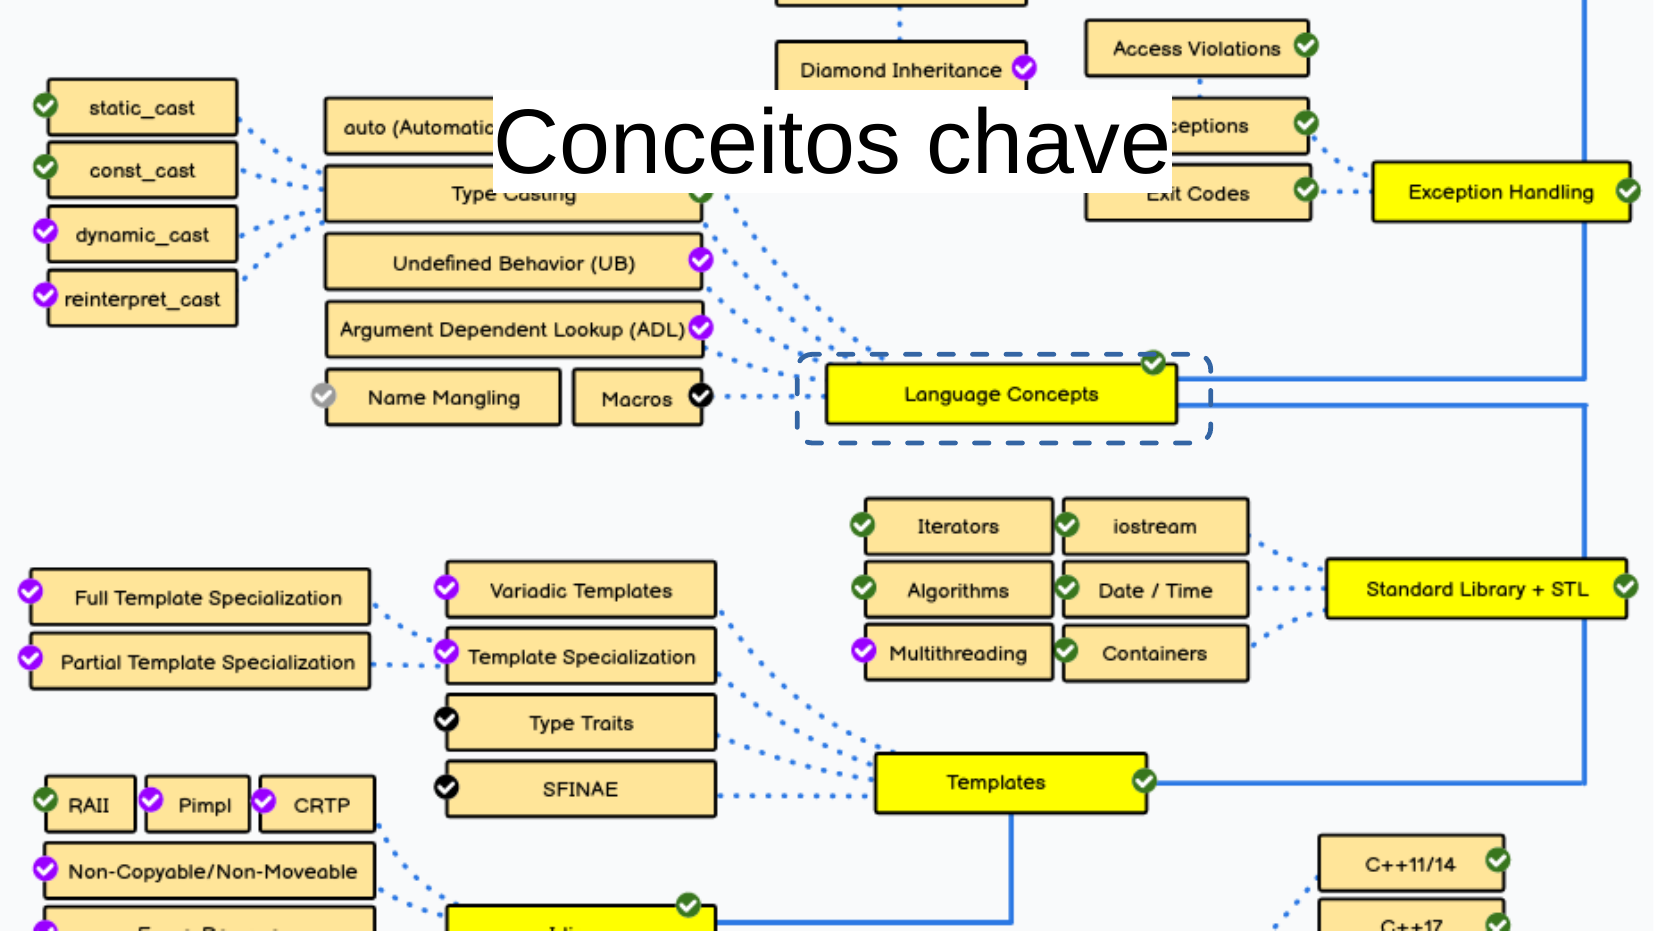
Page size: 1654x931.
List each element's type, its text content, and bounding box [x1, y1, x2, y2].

picture [0, 0, 1654, 931]
title Conceitos chave [88, 0, 1577, 296]
